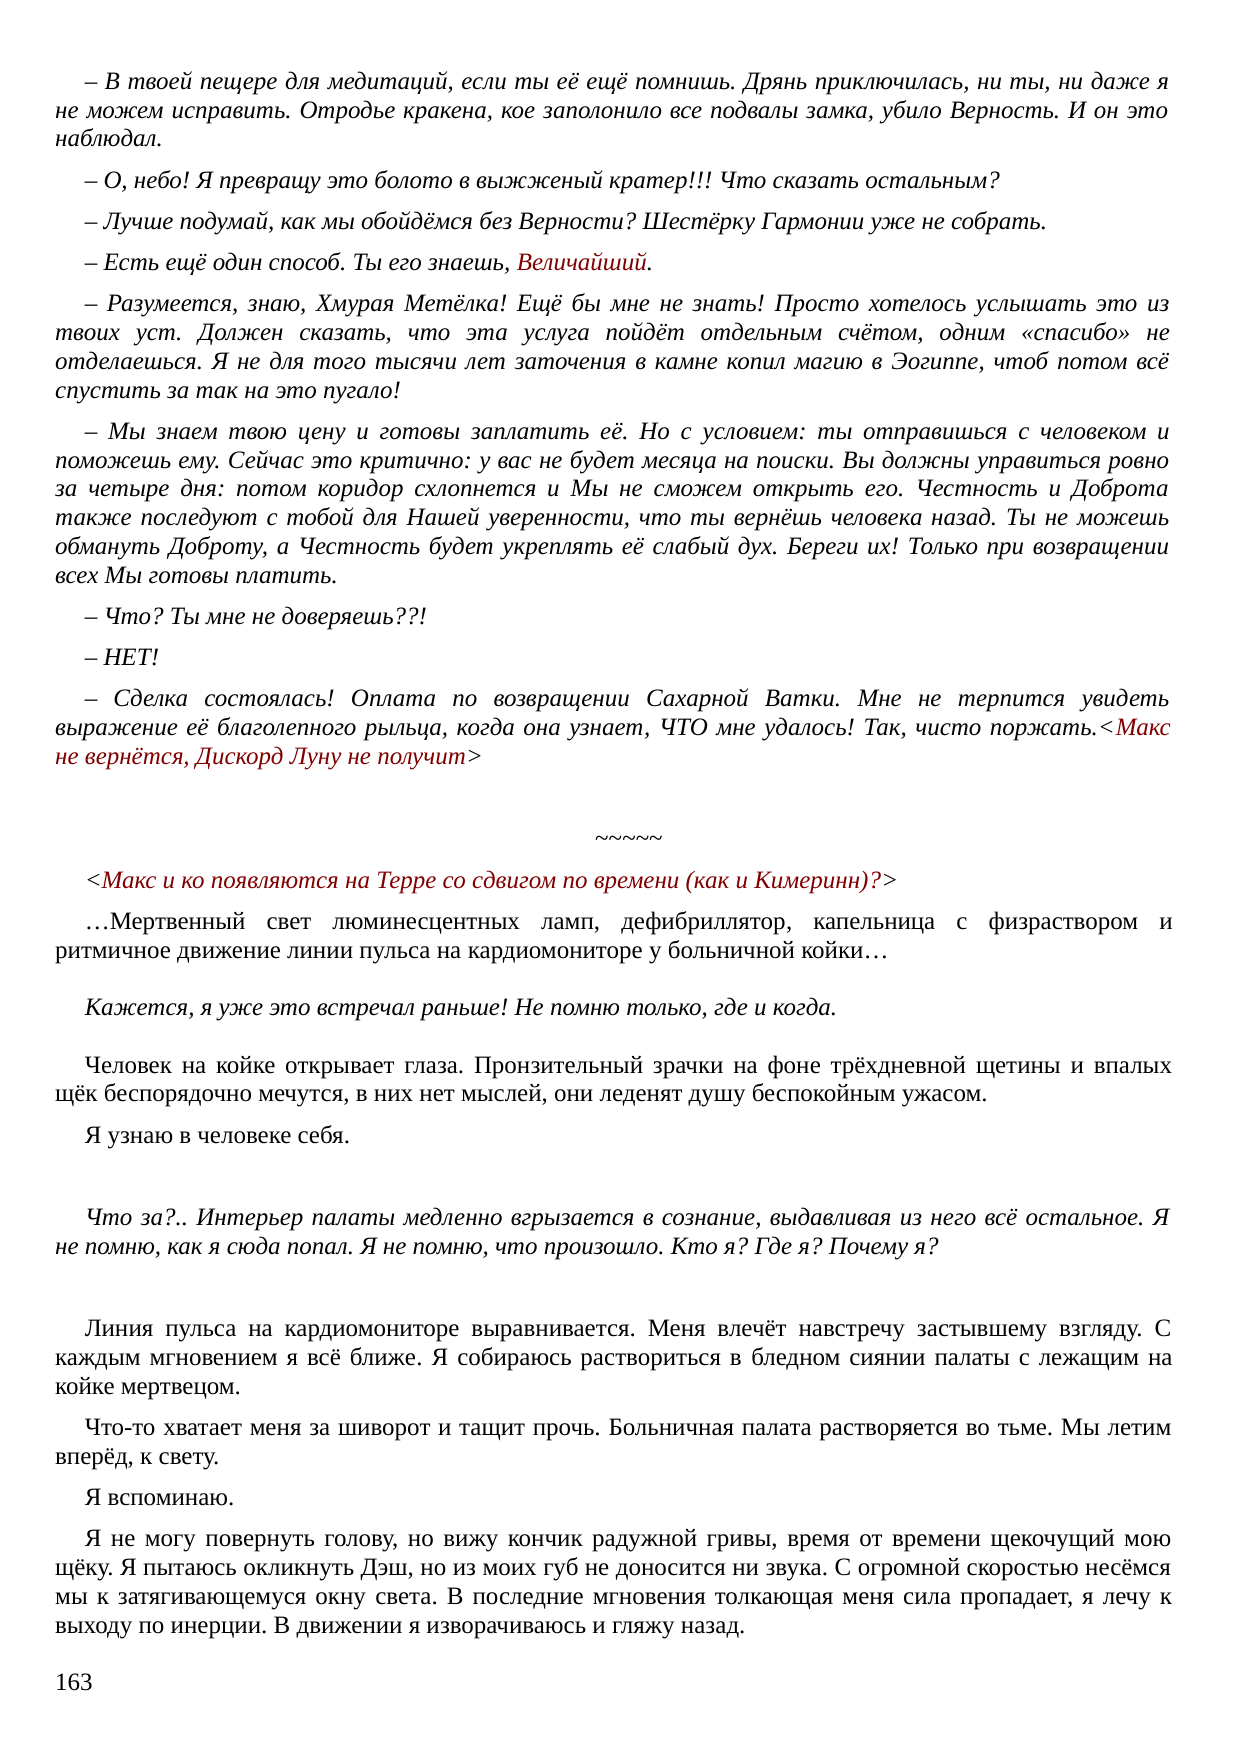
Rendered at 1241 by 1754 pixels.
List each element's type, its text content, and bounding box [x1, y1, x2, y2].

text Я узнаю в человеке себя. [55, 1120, 1173, 1148]
text – Сделка состоялась! Оплата по возвращении Сахарной Ватки. Мне не терпится увидеть выражение её благолепного рыльца, когда она узнает, ЧТО мне удалось! Так, чисто поржать.<Макс не вернётся, Дискорд Луну не получит> [55, 683, 1173, 770]
text – Мы знаем твою цену и готовы заплатить её. Но с условием: ты отправишься с человеком и поможешь ему. Сейчас это критично: у вас не будет месяца на поиски. Вы должны управиться ровно за четыре дня: потом коридор схлопнется и Мы не сможем открыть его. Честность и Доброта также последуют с тобой для Нашей уверенности, что ты вернёшь человека назад. Ты не можешь обмануть Доброту, а Честность будет укреплять её слабый дух. Береги их! Только при возвращении всех Мы готовы платить. [55, 416, 1173, 588]
text – Лучше подумай, как мы обойдёмся без Верности? Шестёрку Гармонии уже не собрать. [55, 206, 1173, 235]
text Я не могу повернуть голову, но вижу кончик радужной гривы, время от времени щекочущий мою щёку. Я пытаюсь окликнуть Дэш, но из моих губ не доносится ни звука. С огромной скоростью несёмся мы к затягивающемуся окну света. В последние мгновения толкающая меня сила пропадает, я лечу к выходу по инерции. В движении я изворачиваюсь и гляжу назад. [55, 1523, 1173, 1638]
text Человек на койке открывает глаза. Пронзительный зрачки на фоне трёхдневной щетины и впалых щёк беспорядочно мечутся, в них нет мыслей, они леденят душу беспокойным ужасом. [55, 1050, 1173, 1107]
text – НЕТ! [55, 642, 1173, 671]
text Кажется, я уже это встречал раньше! Не помню только, где и когда. [55, 992, 1173, 1021]
text – О, небо! Я превращу это болото в выжженый кратер!!! Что сказать остальным? [55, 165, 1173, 193]
text …Мертвенный свет люминесцентных ламп, дефибриллятор, капельница с физраствором и ритмичное движение линии пульса на кардиомониторе у больничной койки… [55, 906, 1173, 963]
text Линия пульса на кардиомониторе выравнивается. Меня влечёт навстречу застывшему взгляду. С каждым мгновением я всё ближе. Я собираюсь раствориться в бледном сиянии палаты с лежащим на койке мертвецом. [55, 1313, 1173, 1400]
text – В твоей пещере для медитаций, если ты её ещё помнишь. Дрянь приключилась, ни ты, ни даже я не можем исправить. Отродье кракена, кое заполонило все подвалы замка, убило Верность. И он это наблюдал. [55, 66, 1173, 152]
text – Что? Ты мне не доверяешь??! [55, 601, 1173, 630]
text – Есть ещё один способ. Ты его знаешь, Величайший. [55, 247, 1173, 276]
text <Макс и ко появляются на Терре со сдвигом по времени (как и Кимеринн)?> [55, 865, 1173, 893]
text Что-то хватает меня за шиворот и тащит прочь. Больничная палата растворяется во тьме. Мы летим вперёд, к свету. [55, 1412, 1173, 1470]
text Я вспоминаю. [55, 1482, 1173, 1511]
text Что за?.. Интерьер палаты медленно вгрызается в сознание, выдавливая из него всё остальное. Я не помню, как я сюда попал. Я не помню, что произошло. Кто я? Где я? Почему я? [55, 1202, 1173, 1260]
text ~~~~~ [55, 823, 1173, 852]
text – Разумеется, знаю, Хмурая Метёлка! Ещё бы мне не знать! Просто хотелось услышать это из твоих уст. Должен сказать, что эта услуга пойдёт отдельным счётом, одним «спасибо» не отделаешься. Я не для того тысячи лет заточения в камне копил магию в Эогиппе, чтоб потом всё спустить за так на это пугало! [55, 288, 1173, 403]
